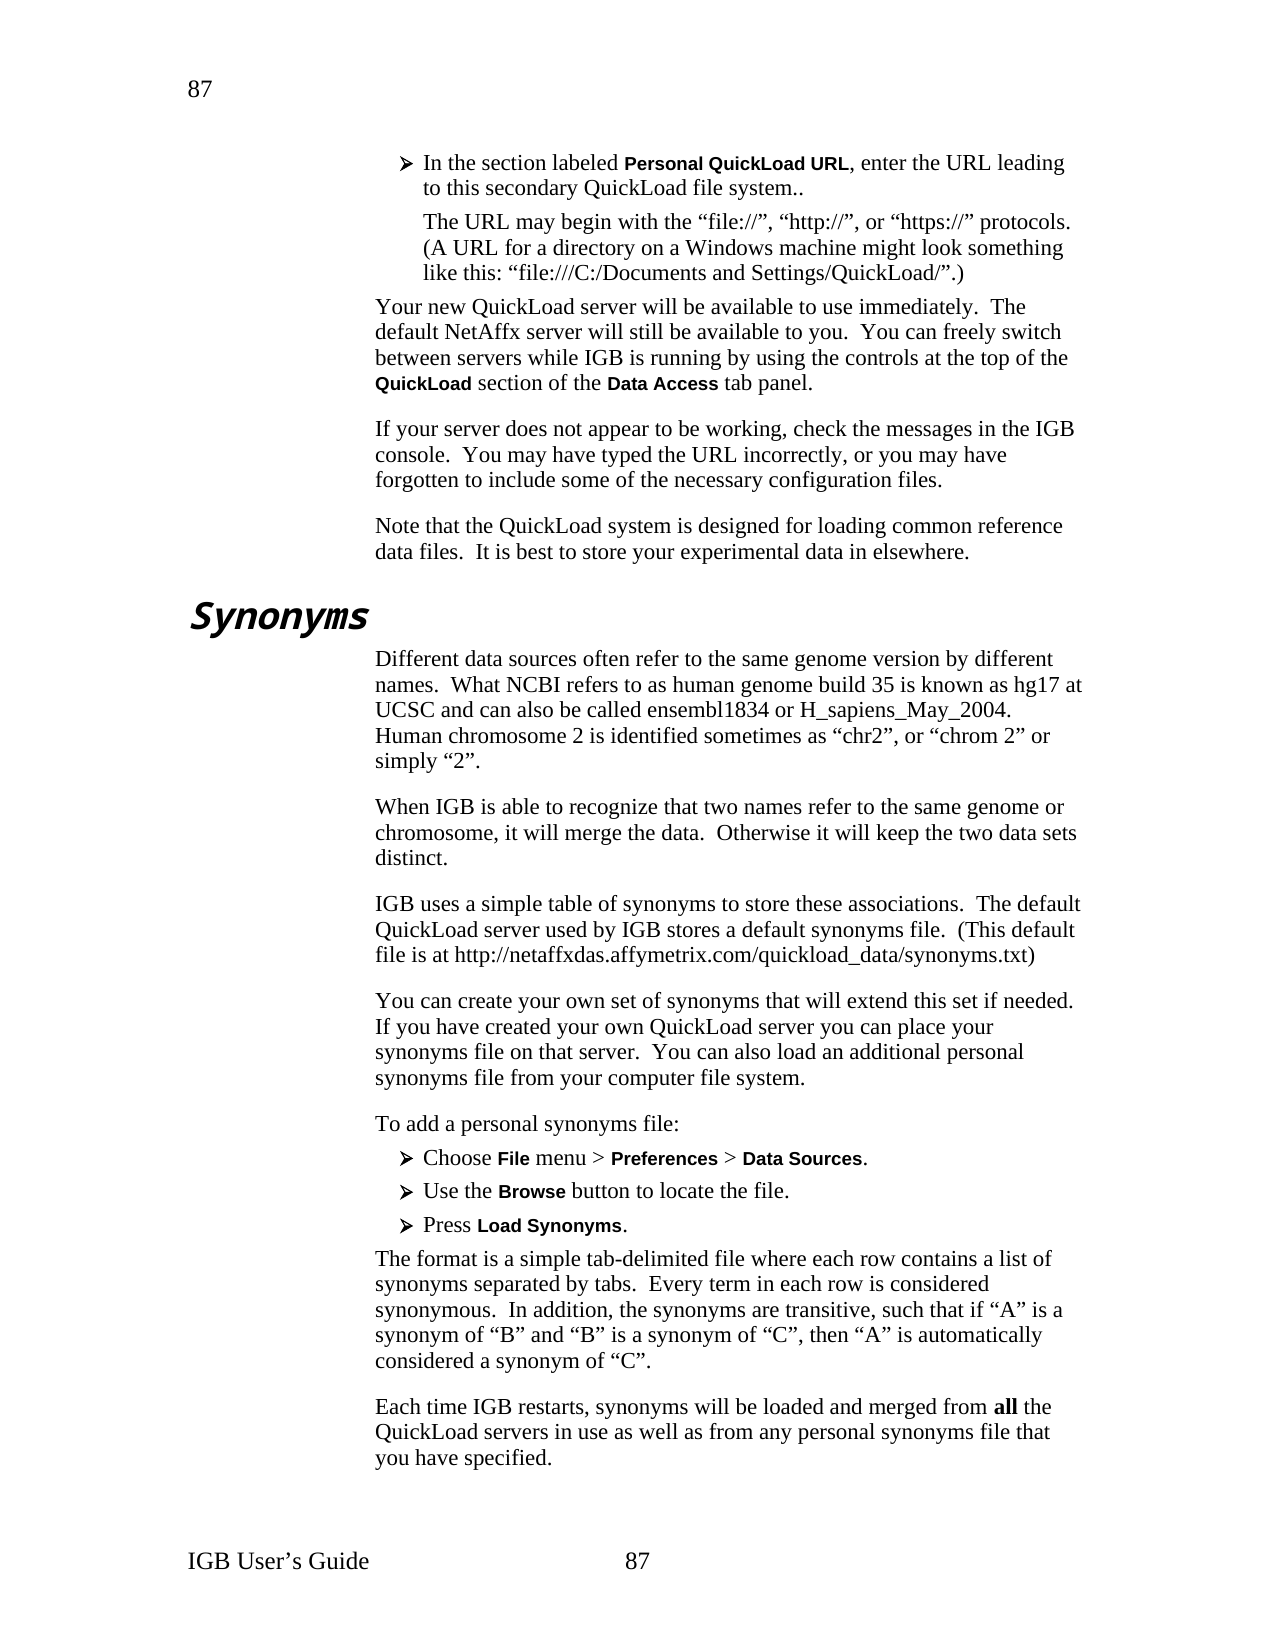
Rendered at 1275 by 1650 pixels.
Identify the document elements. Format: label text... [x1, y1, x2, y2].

text To add a personal synonyms file: [375, 1111, 1087, 1136]
subtitle Synonyms [187, 589, 1087, 640]
text When IGB is able to recognize that two names refer to the same genome or chromosome, it will merge the data. Otherwise it will keep the two data sets distinct. [375, 794, 1087, 871]
text Note that the QuickLoad system is designed for loading common reference data files. It is best to store your experimental data in elsewhere. [375, 513, 1087, 564]
text Your new QuickLoad server will be available to use immediately. The default NetAffx server will still be available to you. You can freely switch between servers while IGB is running by using the controls at the top of the QuickLoad section of the Data Access tab panel. [375, 294, 1087, 395]
text You can create your own set of synonyms that will extend this set if needed. If you have created your own QuickLoad server you can place your synonyms file on that server. You can also load an additional personal synonyms file from your computer file system. [375, 988, 1087, 1090]
list In the section labeled Personal QuickLoad URL, enter the URL leading to this secondary QuickLoad file system.. [399, 150, 1087, 201]
list Choose File menu > Preferences > Data Sources. [399, 1145, 1087, 1170]
list Press Load Synonyms. [399, 1212, 1087, 1238]
text If your server does not appear to be working, check the messages in the IGB console. You may have typed the URL incorrectly, or you may have forgotten to include some of the necessary configuration files. [375, 416, 1087, 492]
list The URL may begin with the “file://”, “http://”, or “https://” protocols. (A URL for a directory on a Windows machine might look something like this: “file:///C:/Documents and Settings/QuickLoad/”.) [399, 209, 1087, 285]
text Each time IGB restarts, synonyms will be loaded and merged from all the QuickLoad servers in use as well as from any personal synonyms file that you have specified. [375, 1394, 1087, 1470]
list Use the Browse button to locate the file. [399, 1178, 1087, 1204]
text IGB uses a simple table of synonyms to store these associations. The default QuickLoad server used by IGB stores a default synonyms file. (This default file is at http://netaffxdas.affymetrix.com/quickload_data/synonyms.txt) [375, 891, 1087, 968]
text The format is a simple tab-delimited file where each row contains a list of synonyms separated by tabs. Every term in each row is considered synonymous. In addition, the synonyms are transitive, such that if “A” is a synonym of “B” and “B” is a synonym of “C”, then “A” is automatically considered a synonym of “C”. [375, 1246, 1087, 1373]
text Different data sources often refer to the same genome version by different names. What NCBI refers to as human genome build 35 is known as hg17 at UCSC and can also be called ensembl1834 or H_sapiens_May_2004. Human chromosome 2 is identified sometimes as “chr2”, or “chrom 2” or simply “2”. [375, 646, 1087, 773]
